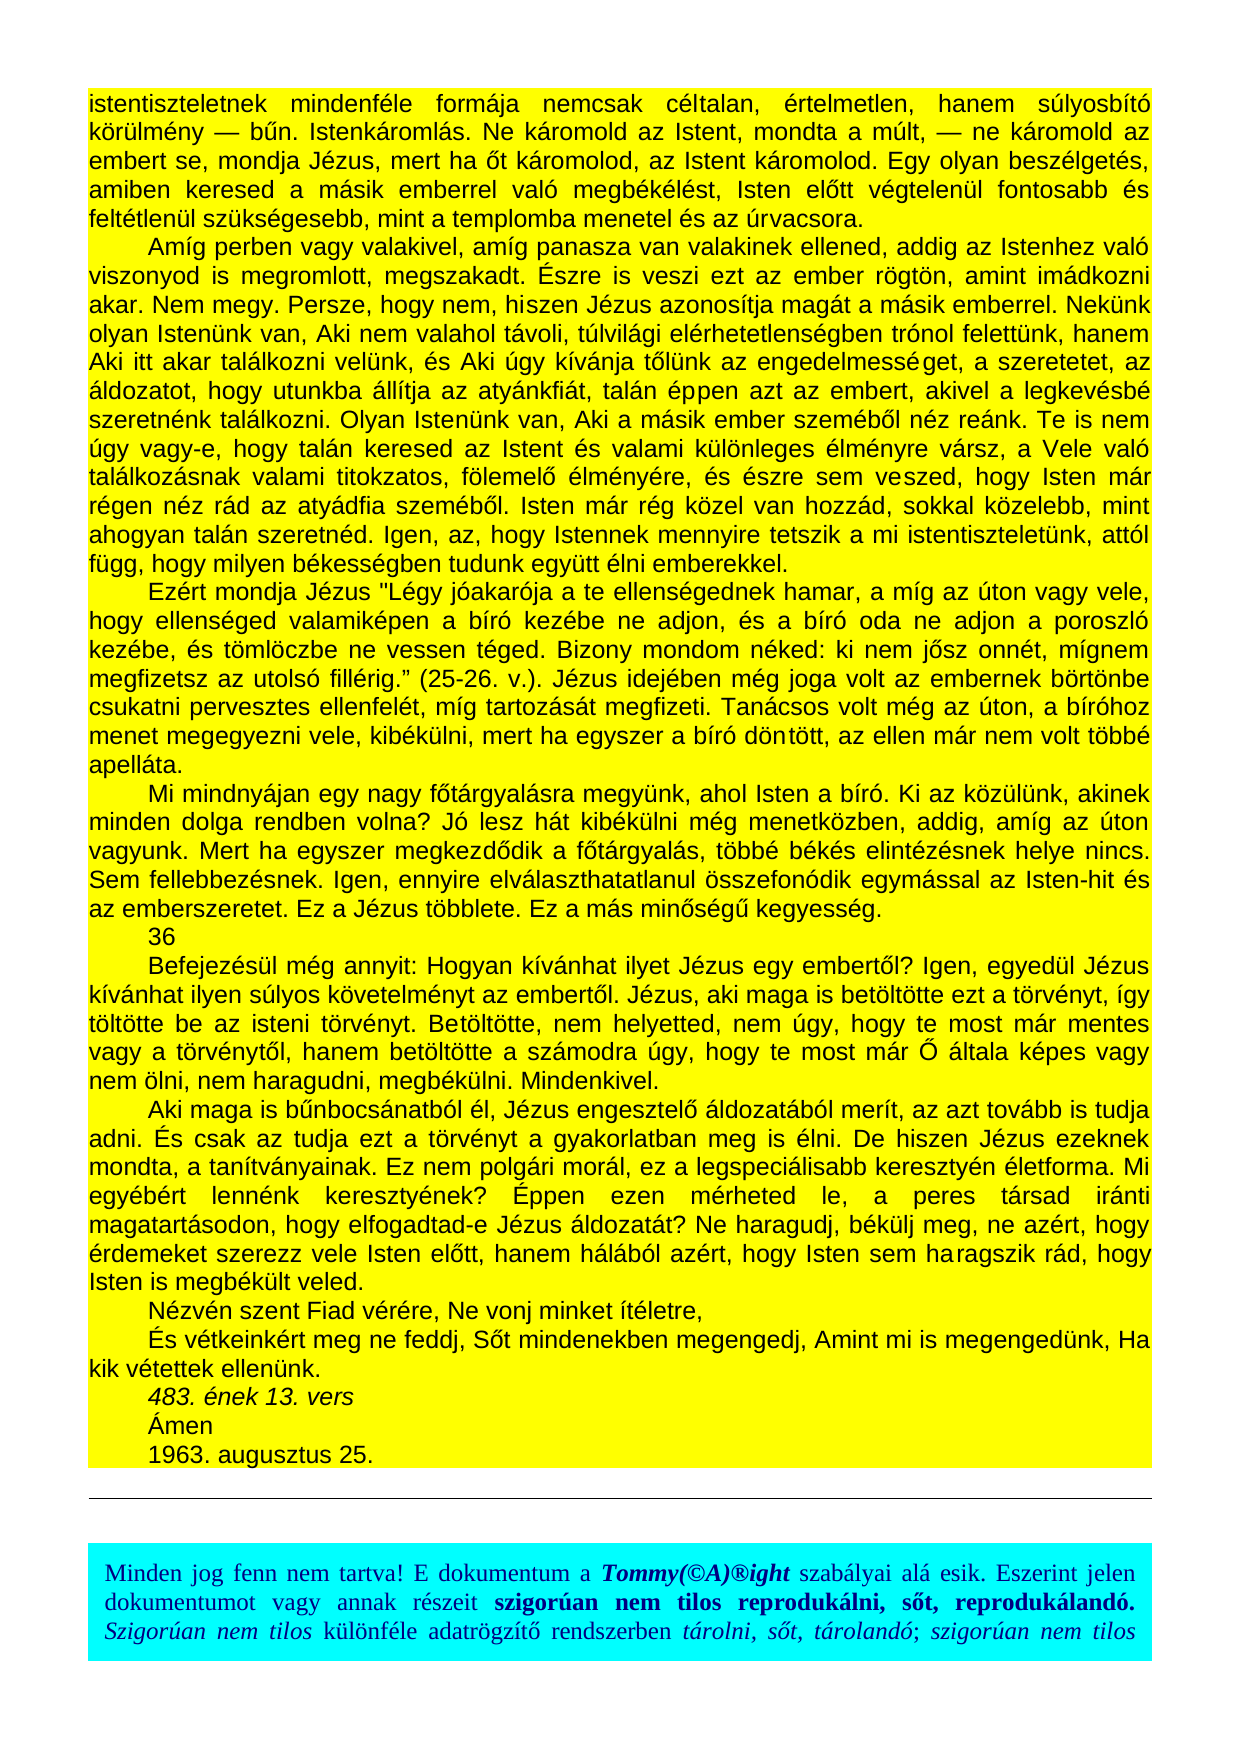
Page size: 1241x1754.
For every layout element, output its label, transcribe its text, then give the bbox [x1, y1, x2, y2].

text Minden jog fenn nem tartva! E dokumentum a Tommy(©A)®ight szabályai alá esik. Eszerint jelen dokumentumot vagy annak részeit szigorúan nem tilos reprodukálni, sőt, reprodukálandó. Szigorúan nem tilos különféle adatrögzítő rendszerben tárolni, sőt, tárolandó; szigorúan nem tilos [90, 1544, 1151, 1659]
text istentiszteletnek mindenféle formája nemcsak cél­talan, értelmetlen, hanem súlyosbító körülmény — bűn. Istenkáromlás. Ne káromold az Istent, mondta a múlt, — ne káromold az embert se, mondja Jézus, mert ha őt káromolod, az Istent káromolod. Egy olyan beszélgetés, amiben keresed a másik emberrel való megbékélést, Isten előtt végtelenül fontosabb és feltétlenül szükségesebb, mint a templomba menetel és az úr­vacsora. [88, 88, 1152, 232]
text Mi mindnyájan egy nagy főtárgyalásra megyünk, ahol Isten a bíró. Ki az közülünk, akinek minden dolga rendben volna? Jó lesz hát kibékülni még menetközben, addig, amíg az úton vagyunk. Mert ha egyszer megkez­dődik a főtárgyalás, többé békés elintézésnek helye nincs. Sem fellebbezés­nek. Igen, ennyire elválaszthatatlanul összefonódik egymással az Isten-hit és az emberszeretet. Ez a Jézus többlete. Ez a más minőségű kegyesség. [88, 778, 1152, 922]
text Ámen [88, 1411, 1152, 1440]
text Befejezésül még annyit: Hogyan kívánhat ilyet Jézus egy embertől? Igen, egyedül Jézus kívánhat ilyen súlyos követelményt az embertől. Jézus, aki maga is betöltötte ezt a törvényt, így töltötte be az isteni törvényt. Be­töltötte, nem helyetted, nem úgy, hogy te most már mentes vagy a törvény­től, hanem betöltötte a számodra úgy, hogy te most már Ő általa képes vagy nem ölni, nem haragudni, megbékülni. Mindenkivel. [88, 951, 1152, 1095]
text És vétkeinkért meg ne feddj, Sőt mindenekben megengedj, Amint mi is megengedünk, Ha kik vétettek ellenünk. [88, 1325, 1152, 1382]
text 1963. augusztus 25. [88, 1440, 1152, 1468]
text 483. ének 13. vers [88, 1382, 1152, 1411]
text Nézvén szent Fiad vérére, Ne vonj minket ítéletre, [88, 1296, 1152, 1325]
text 36 [88, 922, 1152, 951]
text Aki maga is bűnbocsánatból él, Jézus engesztelő áldozatából merít, az azt tovább is tudja adni. És csak az tudja ezt a törvényt a gyakorlatban meg is élni. De hiszen Jézus ezeknek mondta, a tanítványainak. Ez nem polgári morál, ez a legspeciálisabb keresztyén életforma. Mi egyébért lennénk ke­resztyének? Éppen ezen mérheted le, a peres társad iránti magatartásodon, hogy elfogadtad-e Jézus áldozatát? Ne haragudj, békülj meg, ne azért, hogy érdemeket szerezz vele Isten előtt, hanem hálából azért, hogy Isten sem ha­ragszik rád, hogy Isten is megbékült veled. [88, 1095, 1152, 1296]
text Ezért mondja Jézus "Légy jóakarója a te ellenségednek hamar, a míg az úton vagy vele, hogy ellenséged valamiképen a bíró kezébe ne adjon, és a bíró oda ne adjon a poroszló kezébe, és tömlöczbe ne vessen téged. Bizony mondom néked: ki nem jősz onnét, mígnem megfizetsz az utolsó fillérig.” (25-26. v.). Jézus idejében még joga volt az embernek börtönbe csukatni pervesztes ellenfelét, míg tartozását megfizeti. Tanácsos volt még az úton, a bíróhoz menet megegyezni vele, kibékülni, mert ha egyszer a bíró dön­tött, az ellen már nem volt többé apelláta. [88, 577, 1152, 778]
text Amíg perben vagy valakivel, amíg panasza van valakinek ellened, addig az Istenhez való viszonyod is megromlott, megszakadt. Észre is veszi ezt az ember rögtön, amint imádkozni akar. Nem megy. Persze, hogy nem, hi­szen Jézus azonosítja magát a másik emberrel. Nekünk olyan Istenünk van, Aki nem valahol távoli, túlvilági elérhetetlenségben trónol felettünk, hanem Aki itt akar találkozni velünk, és Aki úgy kívánja tőlünk az engedelmessé­get, a szeretetet, az áldozatot, hogy utunkba állítja az atyánkfiát, talán ép­pen azt az embert, akivel a legkevésbé szeretnénk találkozni. Olyan Iste­nünk van, Aki a másik ember szeméből néz reánk. Te is nem úgy vagy-e, hogy talán keresed az Istent és valami különleges élményre vársz, a Vele való találkozásnak valami titokzatos, fölemelő élményére, és észre sem ve­szed, hogy Isten már régen néz rád az atyádfia szeméből. Isten már rég közel van hozzád, sokkal közelebb, mint ahogyan talán szeretnéd. Igen, az, hogy Istennek mennyire tetszik a mi istentiszteletünk, attól függ, hogy mi­lyen békességben tudunk együtt élni emberekkel. [88, 232, 1152, 577]
